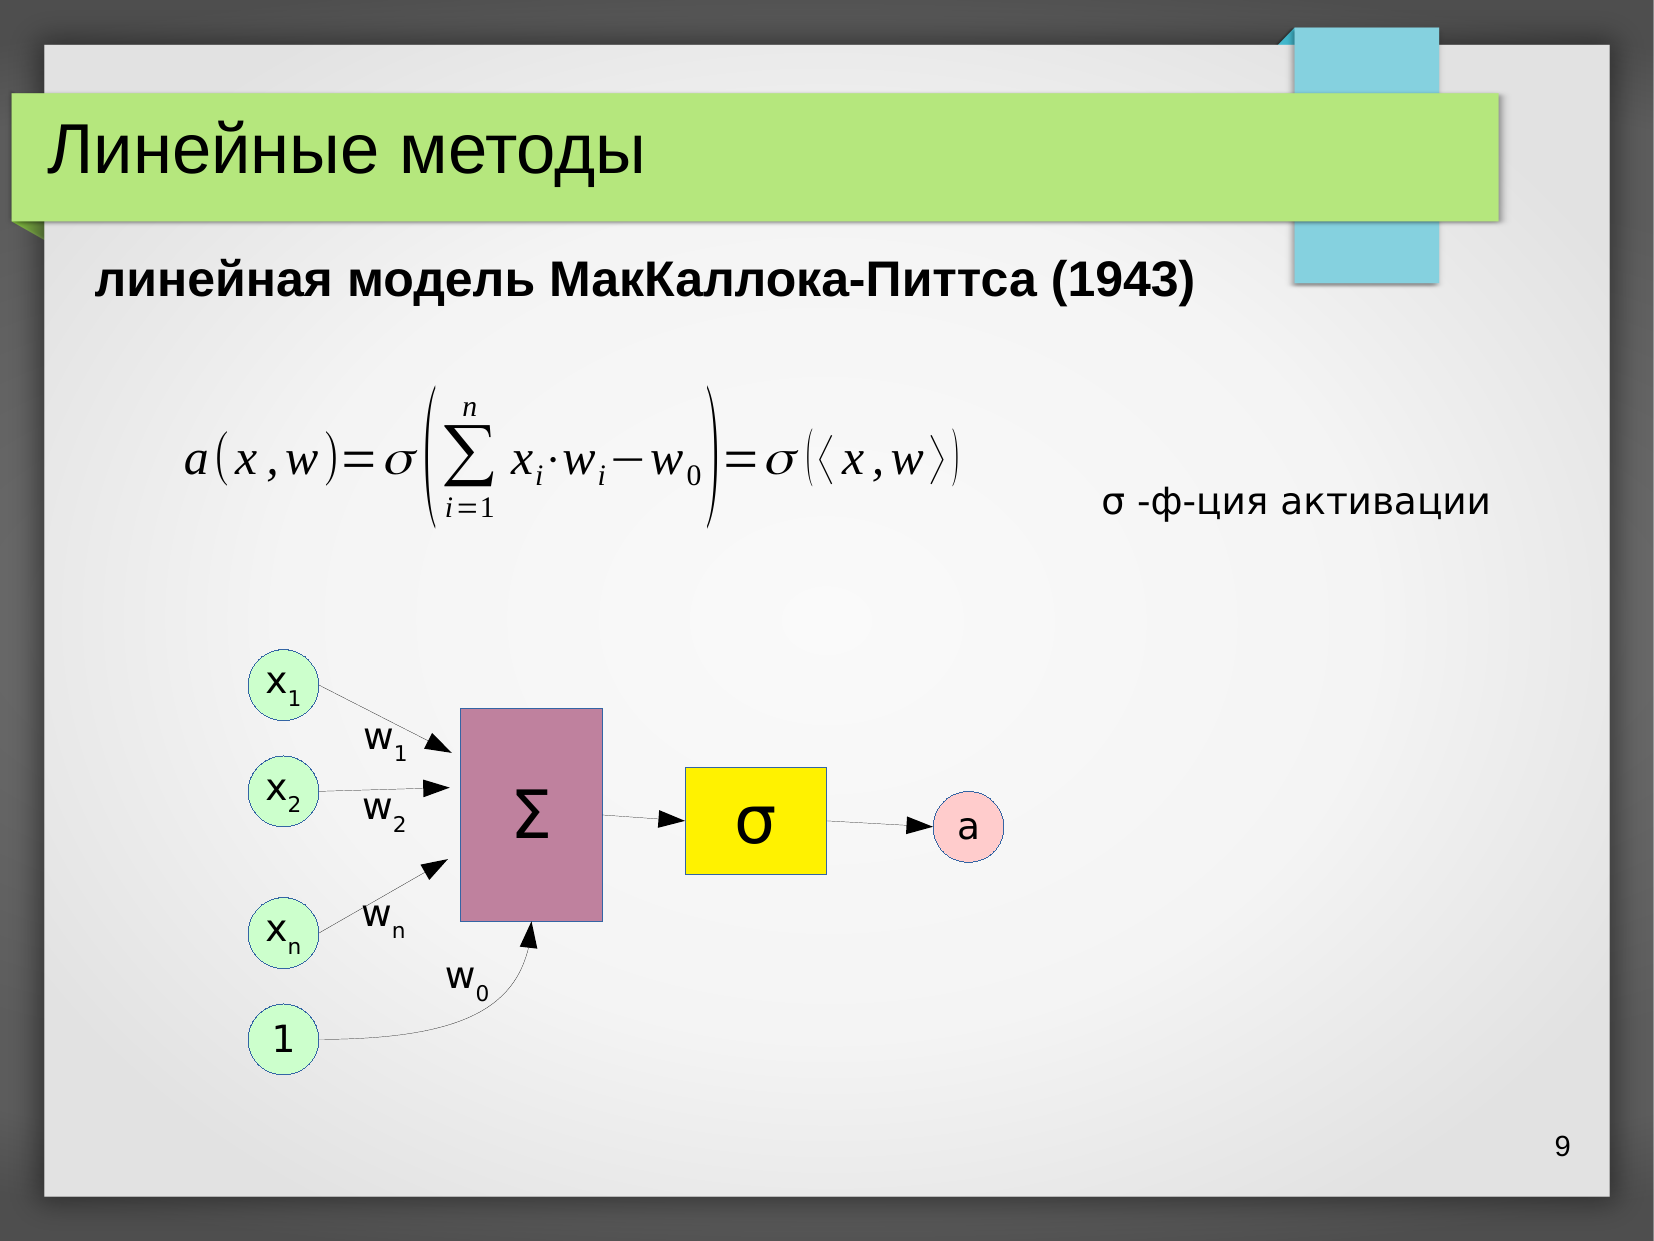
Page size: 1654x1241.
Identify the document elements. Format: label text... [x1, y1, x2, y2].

picture [0, 0, 1654, 1241]
text_box a [933, 791, 1004, 863]
subtitle линейная модель МакКаллока-Питтса (1943) [94, 223, 1288, 335]
text_box Σ [460, 708, 603, 922]
text_box σ [685, 767, 827, 875]
chart [177, 382, 967, 532]
text_box xn [248, 897, 319, 969]
text_box x1 [248, 649, 319, 721]
title Линейные методы [47, 109, 1501, 189]
text_box 1 [248, 1003, 319, 1075]
text_box x2 [248, 755, 319, 827]
text_box σ -ф-ция активации [1086, 472, 1519, 533]
